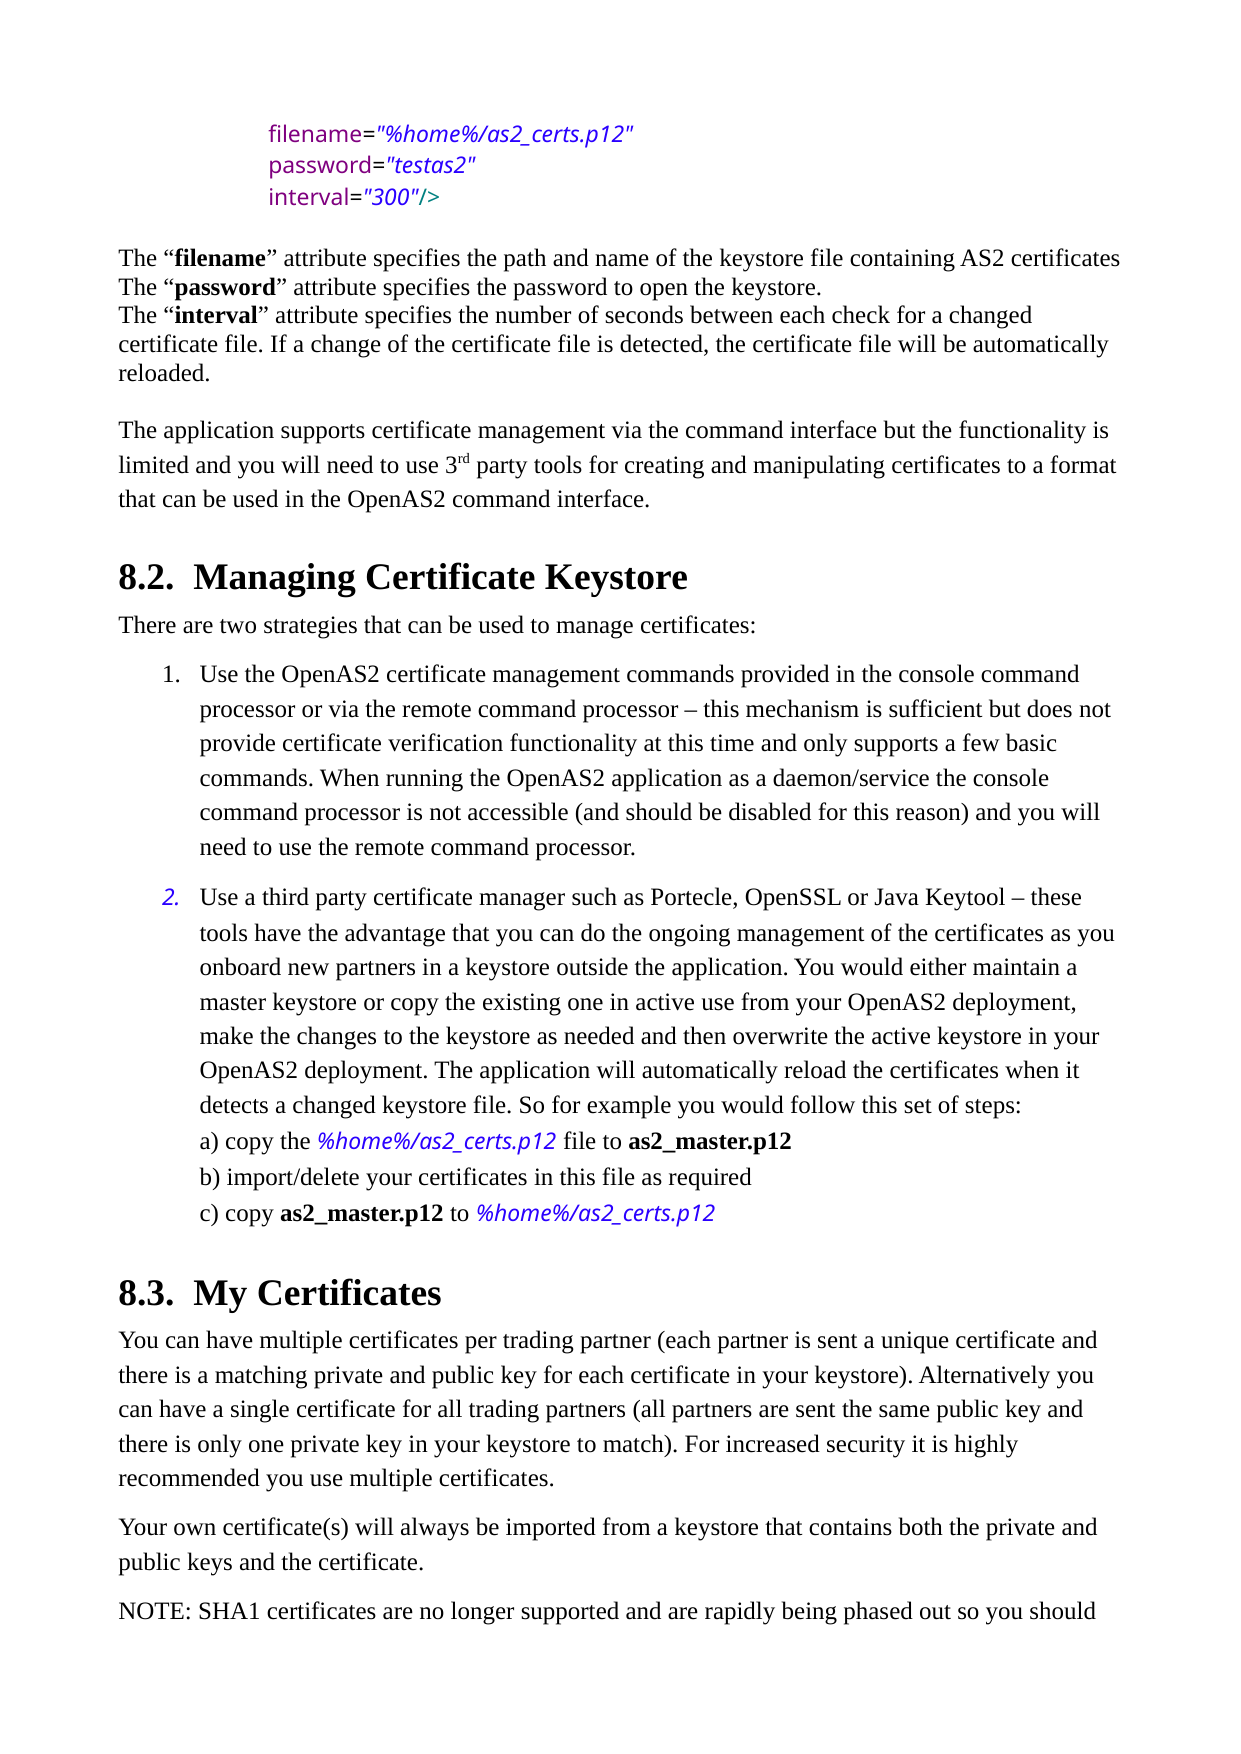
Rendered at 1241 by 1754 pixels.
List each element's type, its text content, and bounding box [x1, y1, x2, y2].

subtitle My Certificates [118, 1270, 1122, 1313]
text filename="%home%/as2_certs.p12" [118, 118, 1122, 149]
text The application supports certificate management via the command interface but the functionality is limited and you will need to use 3rd party tools for creating and manipulating certificates to a format that can be used in the OpenAS2 command interface. [118, 416, 1122, 513]
text The “password” attribute specifies the password to open the keystore. [118, 272, 1122, 301]
subtitle Managing Certificate Keystore [118, 554, 1122, 598]
text The “filename” attribute specifies the path and name of the keystore file containing AS2 certificates [118, 243, 1122, 272]
text There are two strategies that can be used to manage certificates: [118, 610, 1122, 639]
list Use a third party certificate manager such as Portecle, OpenSSL or Java Keytool – these tools have the advantage that you can do the ongoing management of the certificates as you onboard new partners in a keystore outside the application. You would either maintain a master keystore or copy the existing one in active use from your OpenAS2 deployment, make the changes to the keystore as needed and then overwrite the active keystore in your OpenAS2 deployment. The application will automatically reload the certificates when it detects a changed keystore file. So for example you would follow this set of steps: a) copy the %home%/as2_certs.p12 file to as2_master.p12 b) import/delete your certificates in this file as required c) copy as2_master.p12 to %home%/as2_certs.p12 [162, 881, 1122, 1228]
list Use the OpenAS2 certificate management commands provided in the console command processor or via the remote command processor – this mechanism is sufficient but does not provide certificate verification functionality at this time and only supports a few basic commands. When running the OpenAS2 application as a daemon/service the console command processor is not accessible (and should be disabled for this reason) and you will need to use the remote command processor. [162, 659, 1122, 860]
text Your own certificate(s) will always be imported from a keystore that contains both the private and public keys and the certificate. [118, 1512, 1122, 1576]
text The “interval” attribute specifies the number of seconds between each check for a changed certificate file. If a change of the certificate file is detected, the certificate file will be automatically reloaded. [118, 301, 1122, 387]
text interval="300"/> [118, 181, 1122, 212]
text NOTE: SHA1 certificates are no longer supported and are rapidly being phased out so you should [118, 1596, 1122, 1625]
text password="testas2" [118, 149, 1122, 181]
text You can have multiple certificates per trading partner (each partner is sent a unique certificate and there is a matching private and public key for each certificate in your keystore). Alternatively you can have a single certificate for all trading partners (all partners are sent the same public key and there is only one private key in your keystore to match). For increased security it is highly recommended you use multiple certificates. [118, 1326, 1122, 1492]
